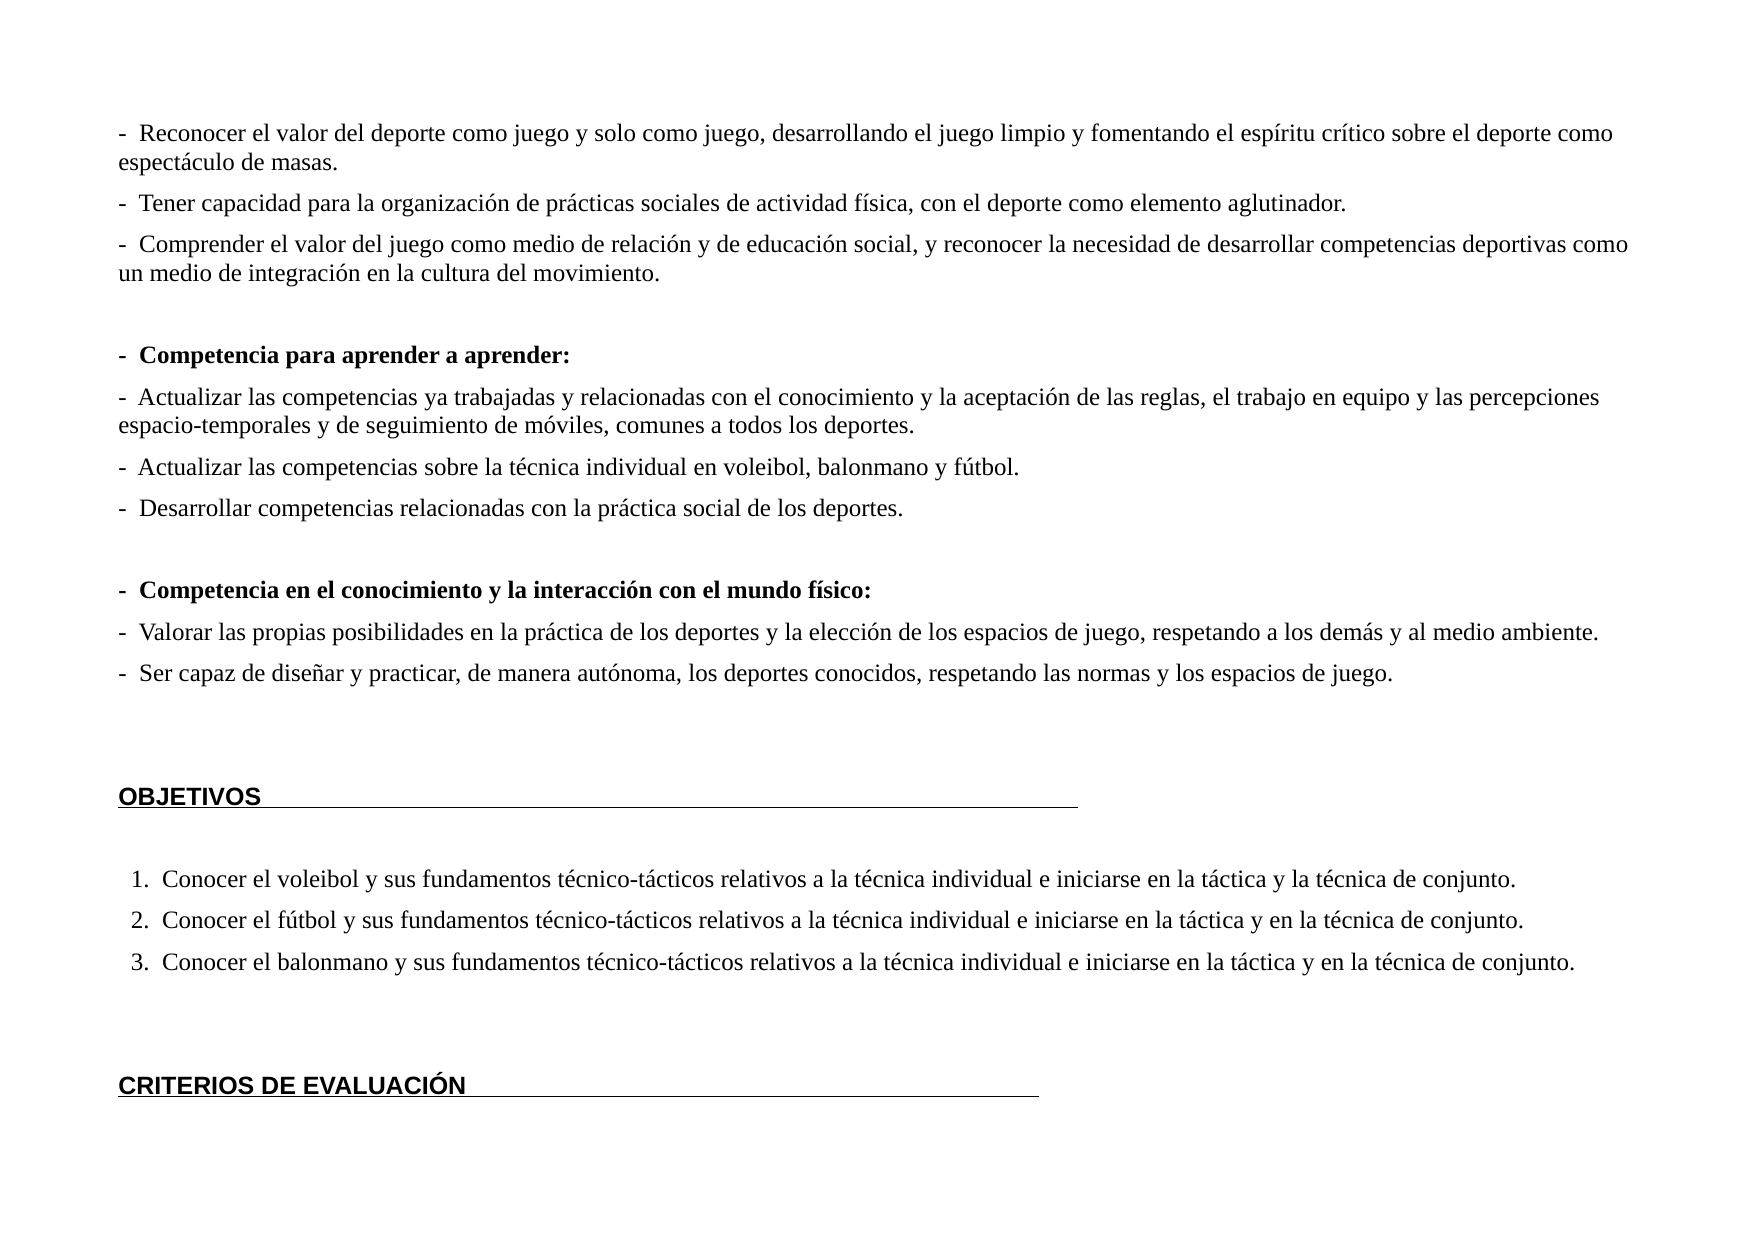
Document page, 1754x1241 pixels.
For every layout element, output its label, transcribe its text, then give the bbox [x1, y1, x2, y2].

text - Actualizar las competencias ya trabajadas y relacionadas con el conocimiento y la aceptación de las reglas, el trabajo en equipo y las percepciones espacio-temporales y de seguimiento de móviles, comunes a todos los deportes. [118, 382, 1636, 439]
text - Tener capacidad para la organización de prácticas sociales de actividad física, con el deporte como elemento aglutinador. [118, 188, 1636, 217]
text - Actualizar las competencias sobre la técnica individual en voleibol, balonmano y fútbol. [118, 452, 1636, 481]
text - Comprender el valor del juego como medio de relación y de educación social, y reconocer la necesidad de desarrollar competencias deportivas como un medio de integración en la cultura del movimiento. [118, 229, 1636, 287]
text - Reconocer el valor del deporte como juego y solo como juego, desarrollando el juego limpio y fomentando el espíritu crítico sobre el deporte como espectáculo de masas. [118, 118, 1636, 176]
text - Ser capaz de diseñar y practicar, de manera autónoma, los deportes conocidos, respetando las normas y los espacios de juego. [118, 658, 1636, 687]
text - Desarrollar competencias relacionadas con la práctica social de los deportes. [118, 493, 1636, 522]
text 1. Conocer el voleibol y sus fundamentos técnico-tácticos relativos a la técnica individual e iniciarse en la táctica y la técnica de conjunto. [118, 864, 1636, 893]
text 3. Conocer el balonmano y sus fundamentos técnico-tácticos relativos a la técnica individual e iniciarse en la táctica y en la técnica de conjunto. [118, 947, 1636, 976]
text - Competencia en el conocimiento y la interacción con el mundo físico: [118, 576, 1636, 604]
text CRITERIOS DE EVALUACIÓN [118, 1071, 1636, 1099]
text OBJETIVOS [118, 782, 1636, 811]
text - Competencia para aprender a aprender: [118, 341, 1636, 369]
text - Valorar las propias posibilidades en la práctica de los deportes y la elección de los espacios de juego, respetando a los demás y al medio ambiente. [118, 617, 1636, 646]
text 2. Conocer el fútbol y sus fundamentos técnico-tácticos relativos a la técnica individual e iniciarse en la táctica y en la técnica de conjunto. [118, 906, 1636, 934]
